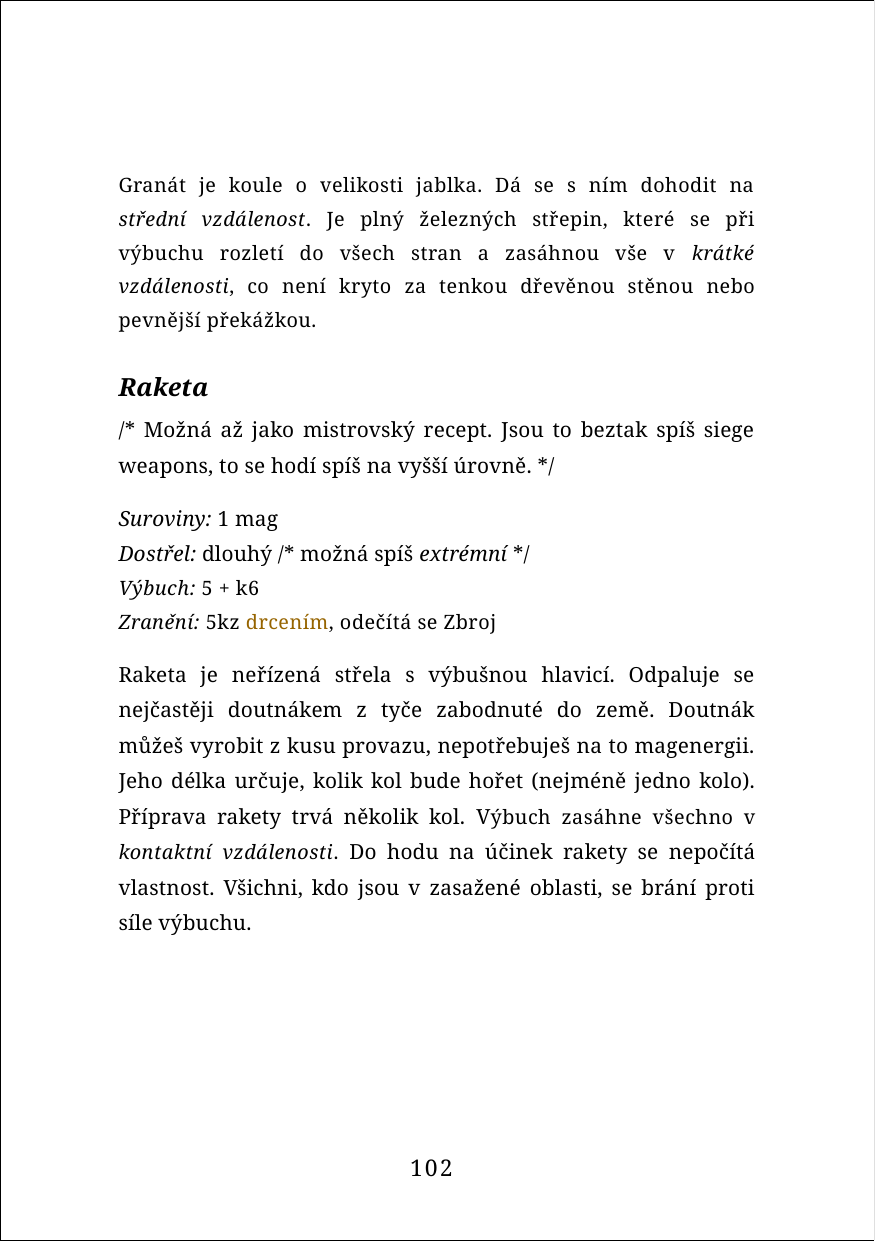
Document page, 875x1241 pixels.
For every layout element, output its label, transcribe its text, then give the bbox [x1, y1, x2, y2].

subtitle Raketa [118, 369, 756, 403]
text Raketa je neřízená střela s výbušnou hlavicí. Odpaluje se nejčastěji doutnákem z tyče zabodnuté do země. Doutnák můžeš vyrobit z kusu provazu, nepotřebuješ na to magenergii. Jeho délka určuje, kolik kol bude hořet (nejméně jedno kolo). Příprava rakety trvá několik kol. Výbuch zasáhne všechno v kontaktní vzdálenosti. Do hodu na účinek rakety se nepočítá vlastnost. Všichni, kdo jsou v zasažené oblasti, se brání proti síle výbuchu. [118, 660, 756, 937]
text Suroviny: 1 mag Dostřel: dlouhý /* možná spíš extrémní */ Výbuch: 5 + k6 Zranění: 5kz drcením, odečítá se Zbroj [118, 504, 756, 635]
text Granát je koule o velikosti jablka. Dá se s ním dohodit na střední vzdálenost. Je plný železných střepin, které se při výbuchu rozletí do všech stran a zasáhnou vše v krátké vzdálenosti, co není kryto za tenkou dřevěnou stěnou nebo pevnější překážkou. [118, 172, 756, 333]
text /* Možná až jako mistrovský recept. Jsou to beztak spíš siege weapons, to se hodí spíš na vyšší úrovně. */ [118, 415, 756, 479]
